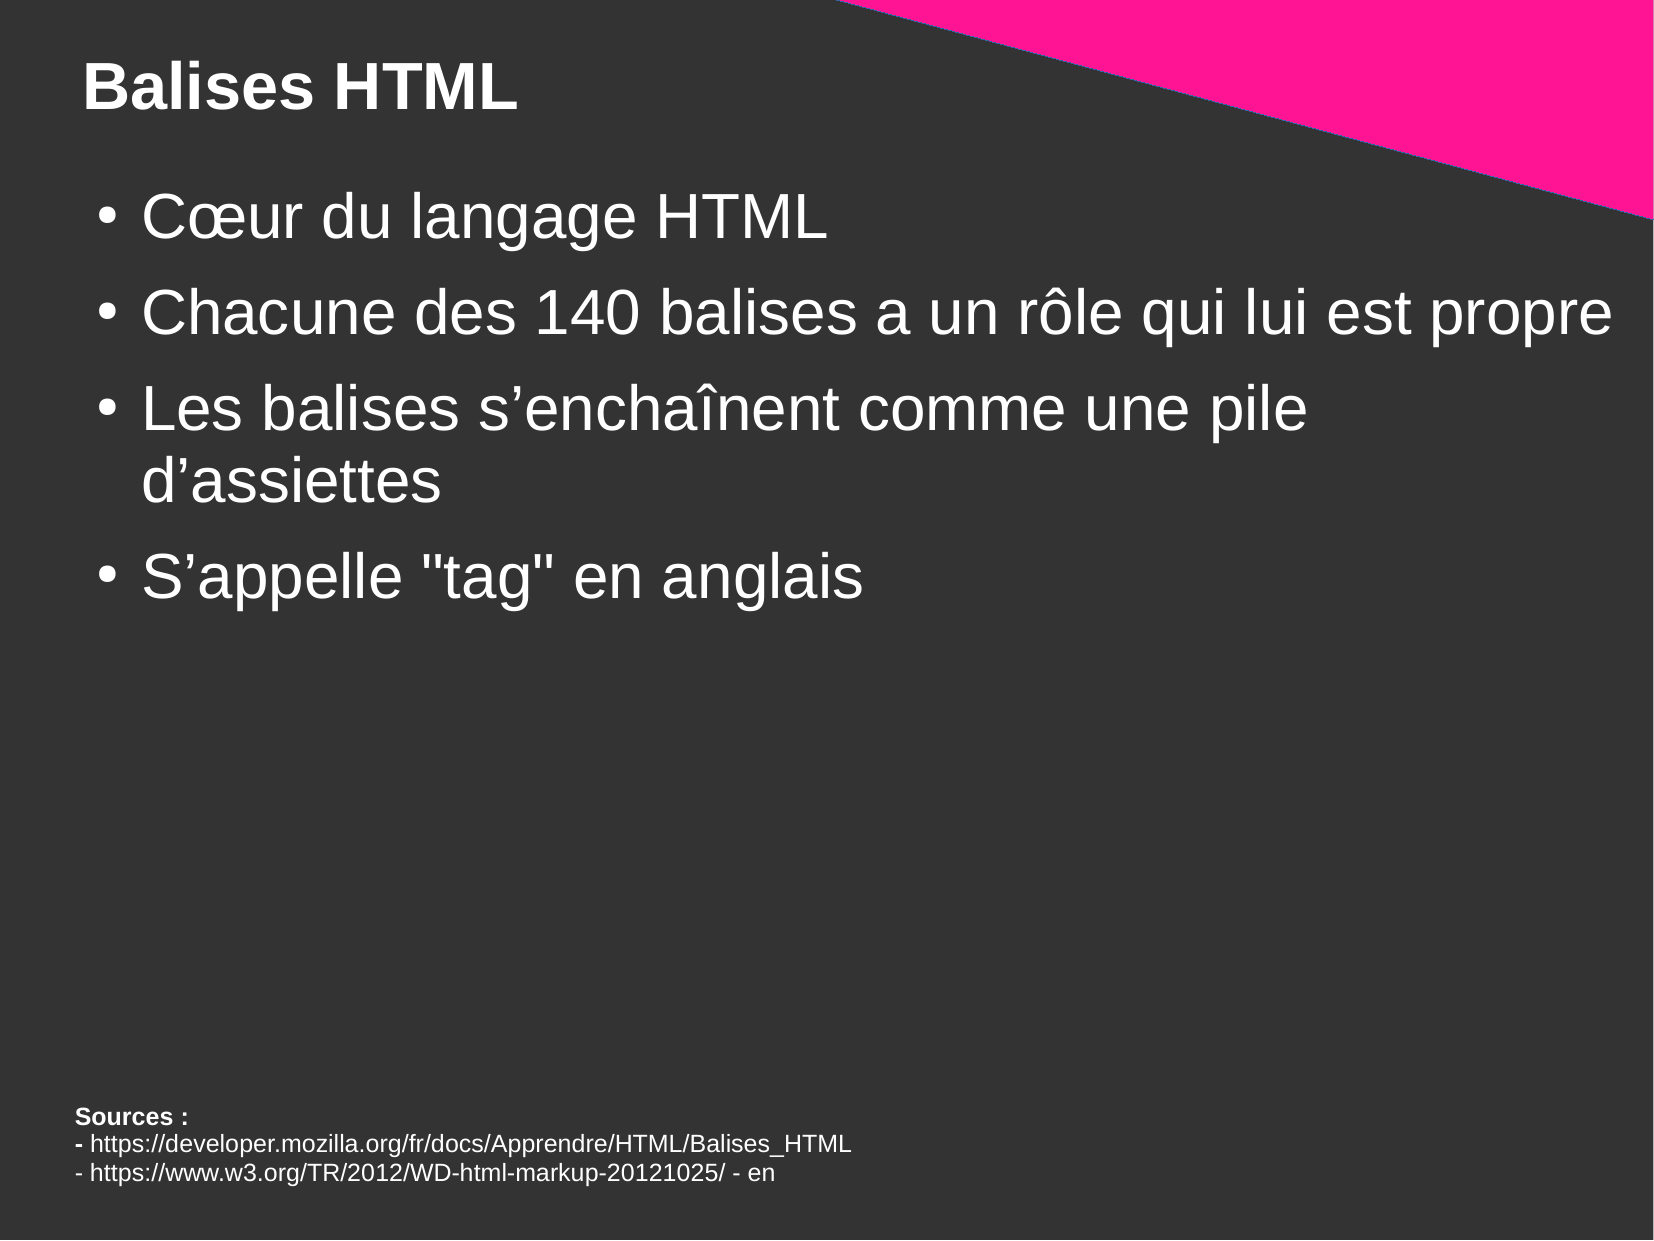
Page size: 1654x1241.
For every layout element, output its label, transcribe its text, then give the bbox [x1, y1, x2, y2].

text_box Sources : - https://developer.mozilla.org/fr/docs/Apprendre/HTML/Balises_HTML - https://www.w3.org/TR/2012/WD-html-markup-20121025/ - en [59, 1094, 1546, 1227]
list Cœur du langage HTML Chacune des 140 balises a un rôle qui lui est propre Les balises s’enchaînent comme une pile d’assiettes S’appelle "tag" en anglais [80, 180, 1620, 675]
text_box [836, 0, 1654, 220]
title Balises HTML [82, 49, 1397, 152]
